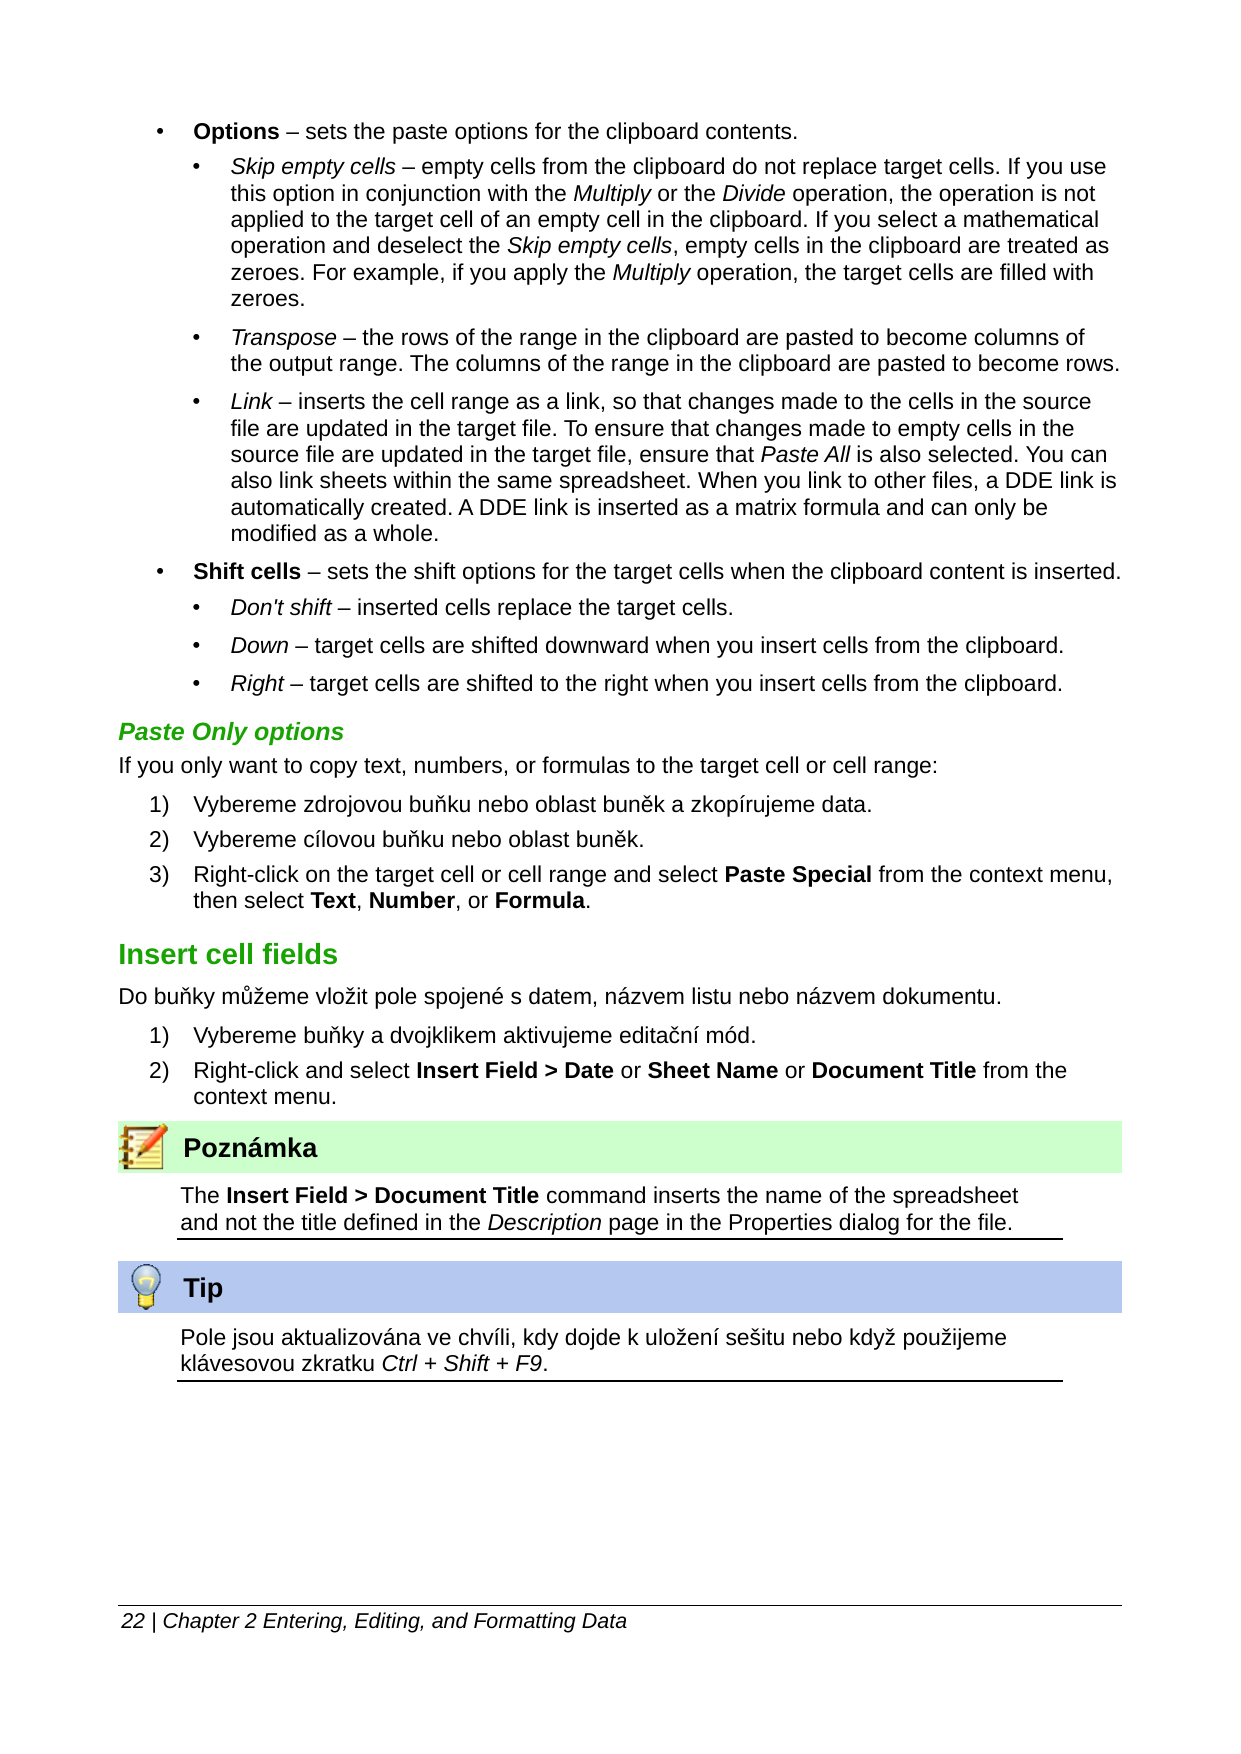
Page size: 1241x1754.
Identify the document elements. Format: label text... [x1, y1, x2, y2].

list Right-click on the target cell or cell range and select Paste Special from the context menu, then select Text, Number, or Formula. [169, 861, 1122, 914]
text Pole jsou aktualizována ve chvíli, kdy dojde k uložení sešitu nebo když použijeme klávesovou zkratku Ctrl + Shift + F9. [177, 1321, 1063, 1380]
list Vybereme buňky a dvojklikem aktivujeme editační mód. [169, 1022, 1122, 1048]
list Right – target cells are shifted to the right when you insert cells from the clipboard. [192, 670, 1122, 696]
text The Insert Field > Document Title command inserts the name of the spreadsheet and not the title defined in the Description page in the Properties dialog for the file. [177, 1179, 1063, 1238]
picture [119, 1122, 170, 1173]
list Link – inserts the cell range as a link, so that changes made to the cells in the source file are updated in the target file. To ensure that changes made to empty cells in the source file are updated in the target file, ensure that Paste All is also selected. You can also link sheets within the same spreadsheet. When you link to other files, a DDE link is automatically created. A DDE link is inserted as a matrix formula and can only be modified as a whole. [192, 388, 1122, 546]
list Vybereme cílovou buňku nebo oblast buněk. [169, 826, 1122, 852]
list Right-click and select Insert Field > Date or Sheet Name or Document Title from the context menu. [169, 1057, 1122, 1109]
subtitle Insert cell fields [118, 937, 1122, 971]
list Skip empty cells – empty cells from the clipboard do not replace target cells. If you use this option in conjunction with the Multiply or the Divide operation, the operation is not applied to the target cell of an empty cell in the clipboard. If you select a mathematical operation and deselect the Skip empty cells, empty cells in the clipboard are treated as zeroes. For example, if you apply the Multiply operation, the target cells are filled with zeroes. [192, 153, 1122, 311]
subtitle Tip [118, 1261, 1122, 1313]
list Don't shift – inserted cells replace the target cells. [192, 593, 1122, 620]
list Down – target cells are shifted downward when you insert cells from the clipboard. [192, 632, 1122, 658]
list Vybereme zdrojovou buňku nebo oblast buněk a zkopírujeme data. [169, 791, 1122, 817]
text If you only want to copy text, numbers, or formulas to the target cell or cell range: [118, 752, 1122, 778]
list Shift cells – sets the shift options for the target cells when the clipboard content is inserted. [156, 558, 1122, 584]
picture [119, 1262, 170, 1313]
subtitle Poznámka [118, 1121, 1122, 1173]
list Options – sets the paste options for the clipboard contents. [156, 118, 1122, 144]
subtitle Paste Only options [118, 717, 1122, 746]
text Do buňky můžeme vložit pole spojené s datem, názvem listu nebo názvem dokumentu. [118, 983, 1122, 1009]
list Transpose – the rows of the range in the clipboard are pasted to become columns of the output range. The columns of the range in the clipboard are pasted to become rows. [192, 323, 1122, 376]
